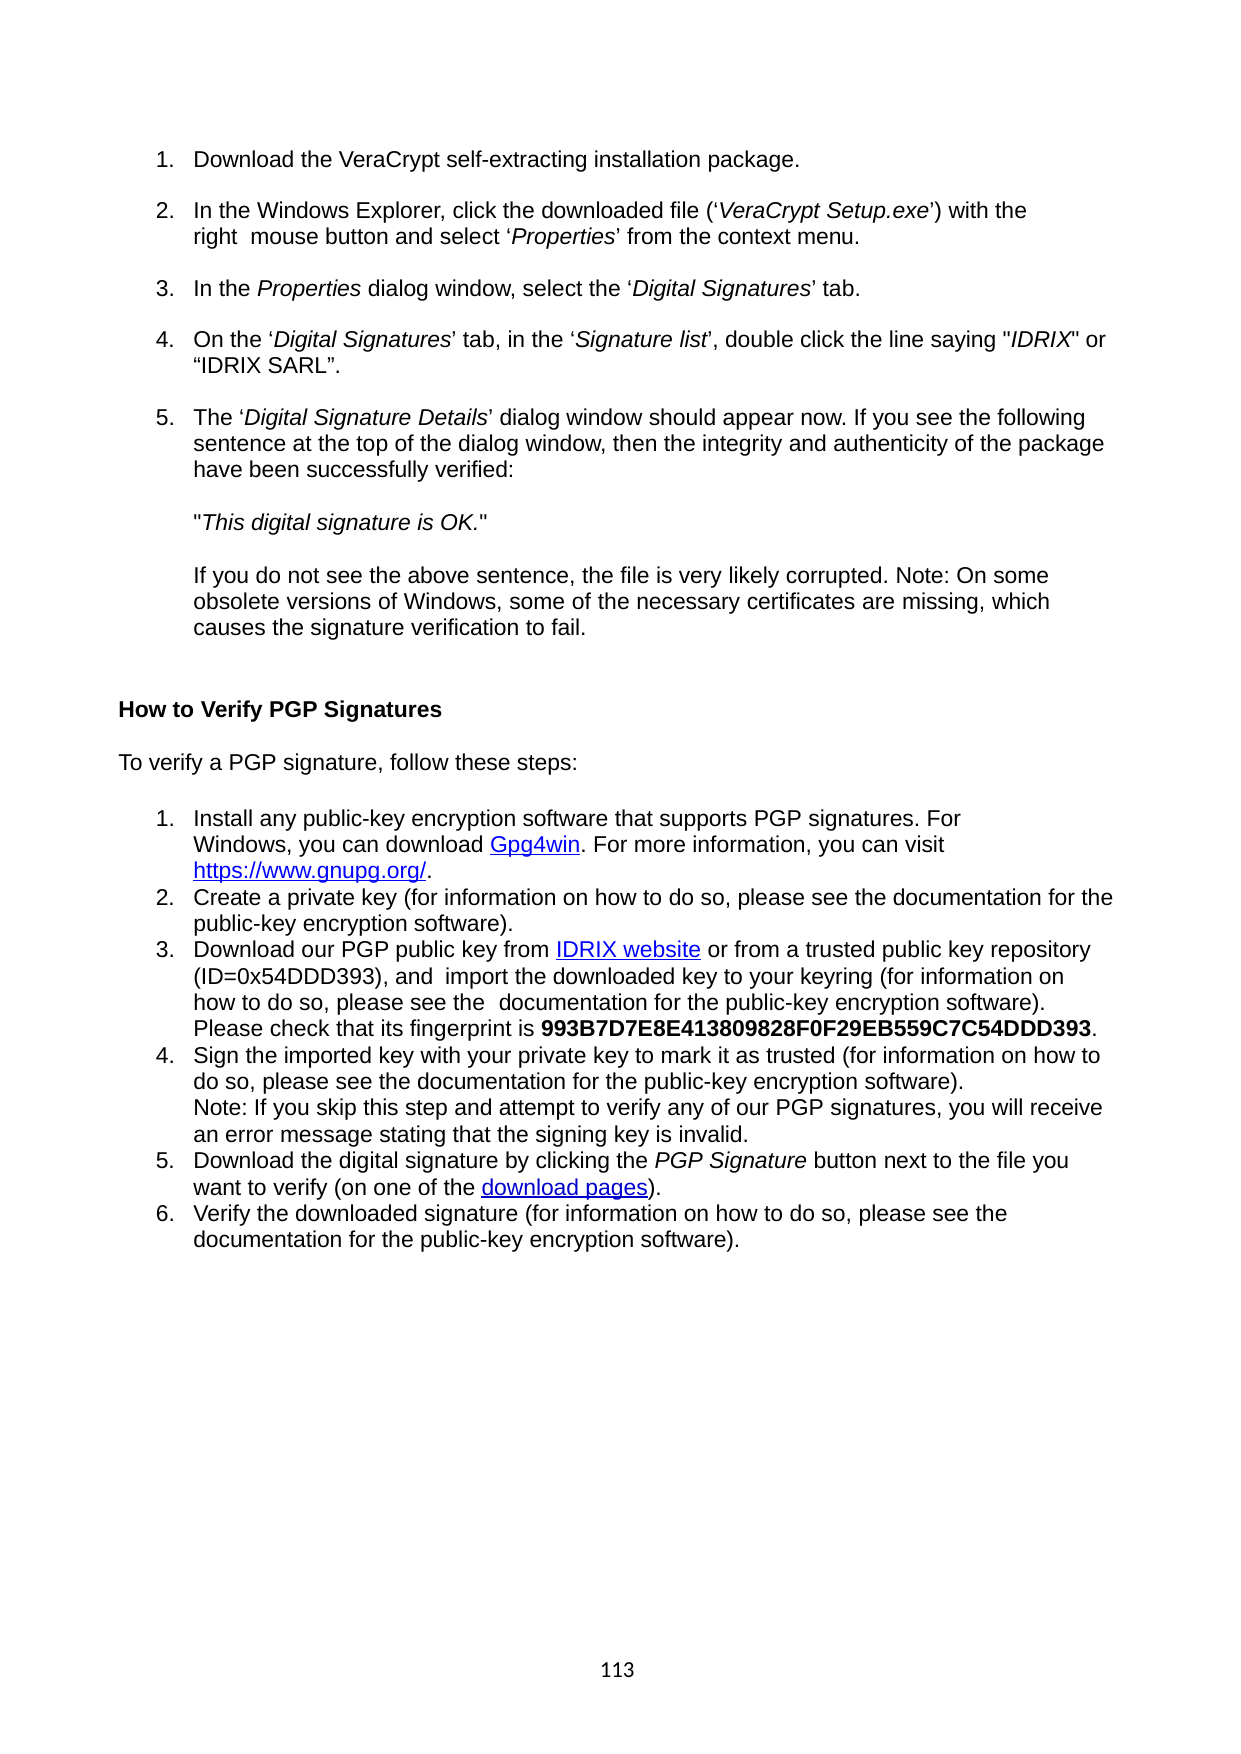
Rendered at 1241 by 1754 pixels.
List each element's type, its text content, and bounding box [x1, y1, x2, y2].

list Download our PGP public key from IDRIX website or from a trusted public key repository (ID=0x54DDD393), and import the downloaded key to your keyring (for information on how to do so, please see the documentation for the public-key encryption software). Please check that its fingerprint is 993B7D7E8E413809828F0F29EB559C7C54DDD393. [156, 936, 1108, 1042]
subtitle How to Verify PGP Signatures [118, 696, 1128, 723]
list In the Properties dialog window, select the ‘Digital Signatures’ tab. [156, 274, 1128, 301]
list Download the digital signature by clicking the PGP Signature button next to the file you want to verify (on one of the download pages). [156, 1147, 1072, 1200]
list Install any public-key encryption software that supports PGP signatures. For Windows, you can download Gpg4win. For more information, you can visit https://www.gnupg.org/. [156, 804, 1063, 883]
list On the ‘Digital Signatures’ tab, in the ‘Signature list’, double click the line saying "IDRIX" or “IDRIX SARL”. [156, 326, 1108, 378]
list Create a private key (for information on how to do so, please see the documentation for the public-key encryption software). [156, 883, 1117, 936]
text Note: If you skip this step and attempt to verify any of our PGP signatures, you will receive an error message stating that the signing key is invalid. [193, 1094, 1109, 1147]
list In the Windows Explorer, click the downloaded file (‘VeraCrypt Setup.exe’) with the right mouse button and select ‘Properties’ from the context menu. [156, 197, 1076, 249]
list Verify the downloaded signature (for information on how to do so, please see the documentation for the public-key encryption software). [156, 1200, 1011, 1252]
list Sign the imported key with your private key to mark it as trusted (for information on how to do so, please see the documentation for the public-key encryption software). [156, 1042, 1104, 1094]
text To verify a PGP signature, follow these steps: [118, 749, 1128, 775]
list Download the VeraCrypt self-extracting installation package. [156, 146, 1128, 172]
list The ‘Digital Signature Details’ dialog window should appear now. If you see the following sentence at the top of the dialog window, then the integrity and authenticity of the package have been successfully verified: [156, 403, 1108, 483]
text If you do not see the above sentence, the file is very likely corrupted. Note: On some obsolete versions of Windows, some of the necessary certificates are missing, which causes the signature verification to fail. [193, 562, 1050, 641]
text "This digital signature is OK." [193, 509, 1128, 535]
